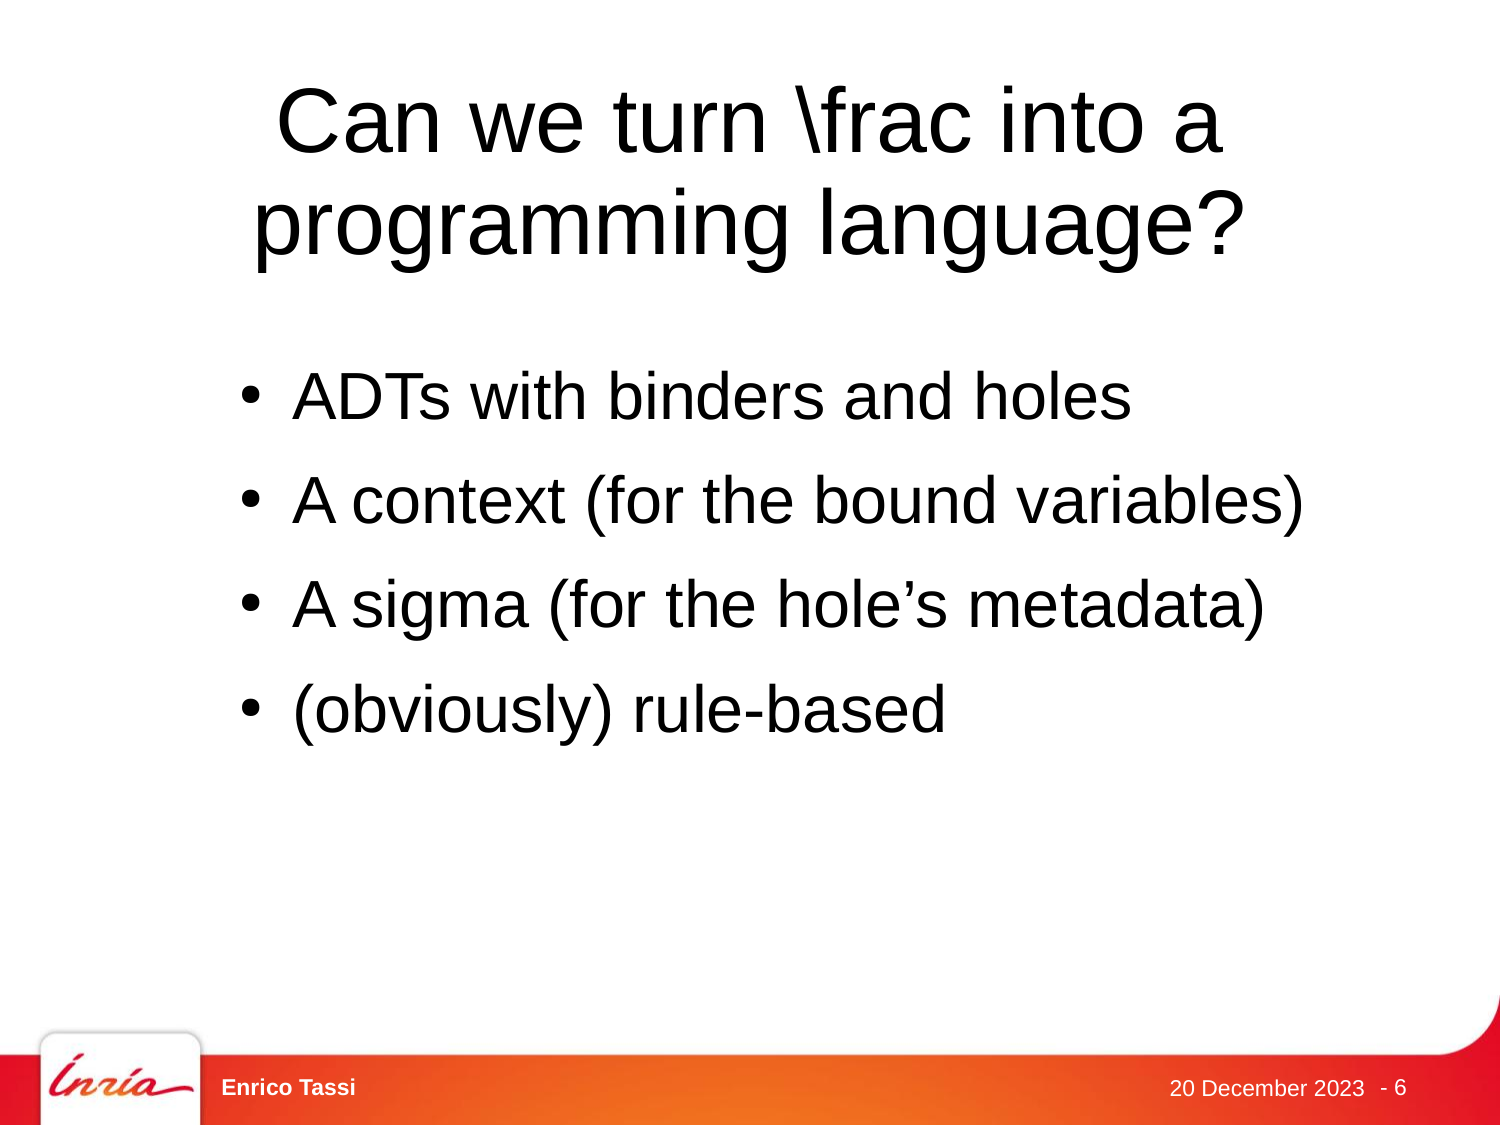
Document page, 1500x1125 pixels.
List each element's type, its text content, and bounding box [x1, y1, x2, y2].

picture [0, 947, 1500, 1125]
title Can we turn \frac into a programming language? [131, 69, 1369, 275]
list ADTs with binders and holes A context (for the bound variables) A sigma (for the hole’s metadata) (obviously) rule-based [221, 358, 1459, 841]
